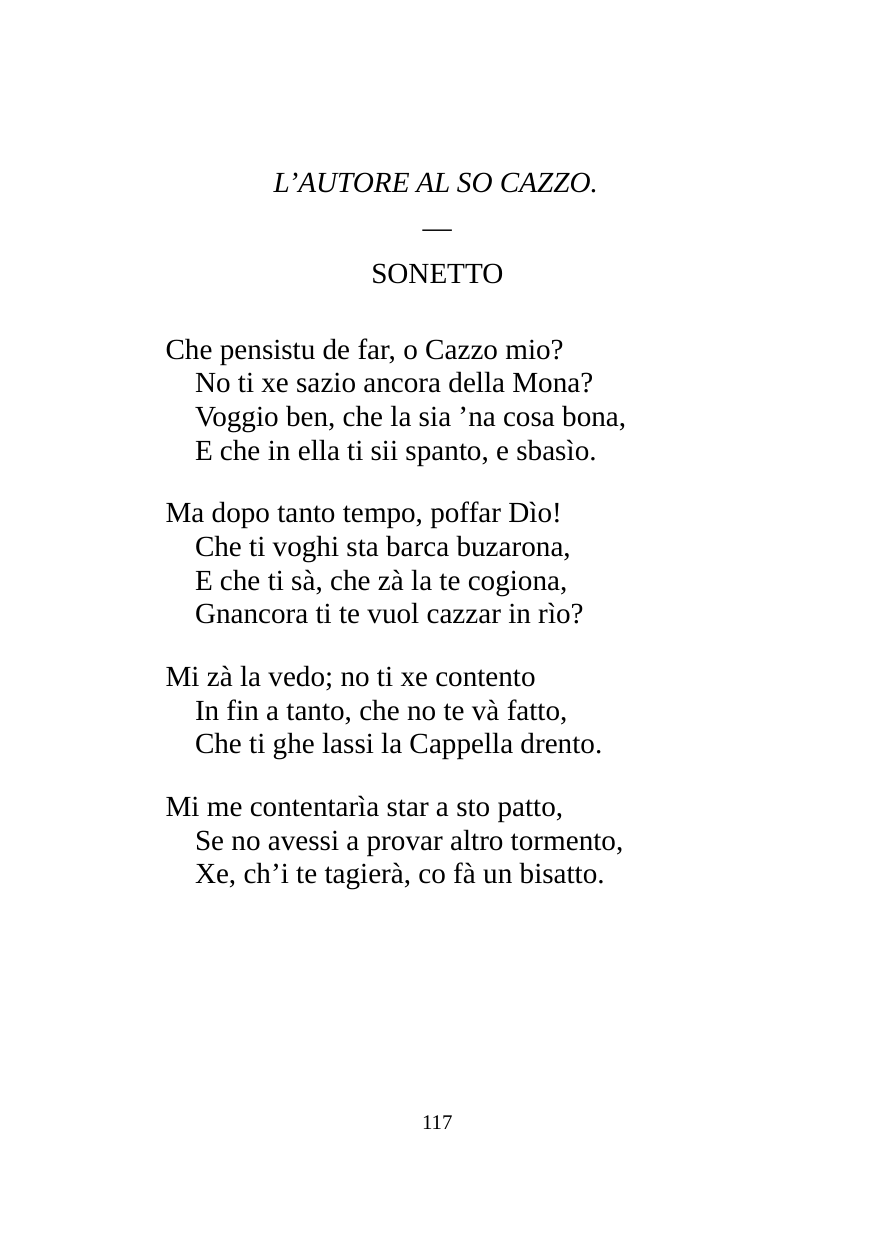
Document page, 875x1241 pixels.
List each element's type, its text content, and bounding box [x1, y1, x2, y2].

text Mi me contentarìa star a sto patto, Se no avessi a provar altro tormento, Xe, ch’i te tagierà, co fà un bisatto. [165, 789, 768, 890]
text SONETTO [106, 257, 768, 290]
subtitle L’AUTORE AL SO CAZZO. [106, 165, 768, 199]
text — [106, 211, 768, 244]
text Ma dopo tanto tempo, poffar Dìo! Che ti voghi sta barca buzarona, E che ti sà, che zà la te cogiona, Gnancora ti te vuol cazzar in rìo? [165, 496, 768, 630]
text Che pensistu de far, o Cazzo mio? No ti xe sazio ancora della Mona? Voggio ben, che la sia ’na cosa bona, E che in ella ti sii spanto, e sbasìo. [165, 332, 768, 466]
text Mi zà la vedo; no ti xe contento In fin a tanto, che no te và fatto, Che ti ghe lassi la Cappella drento. [165, 659, 768, 760]
